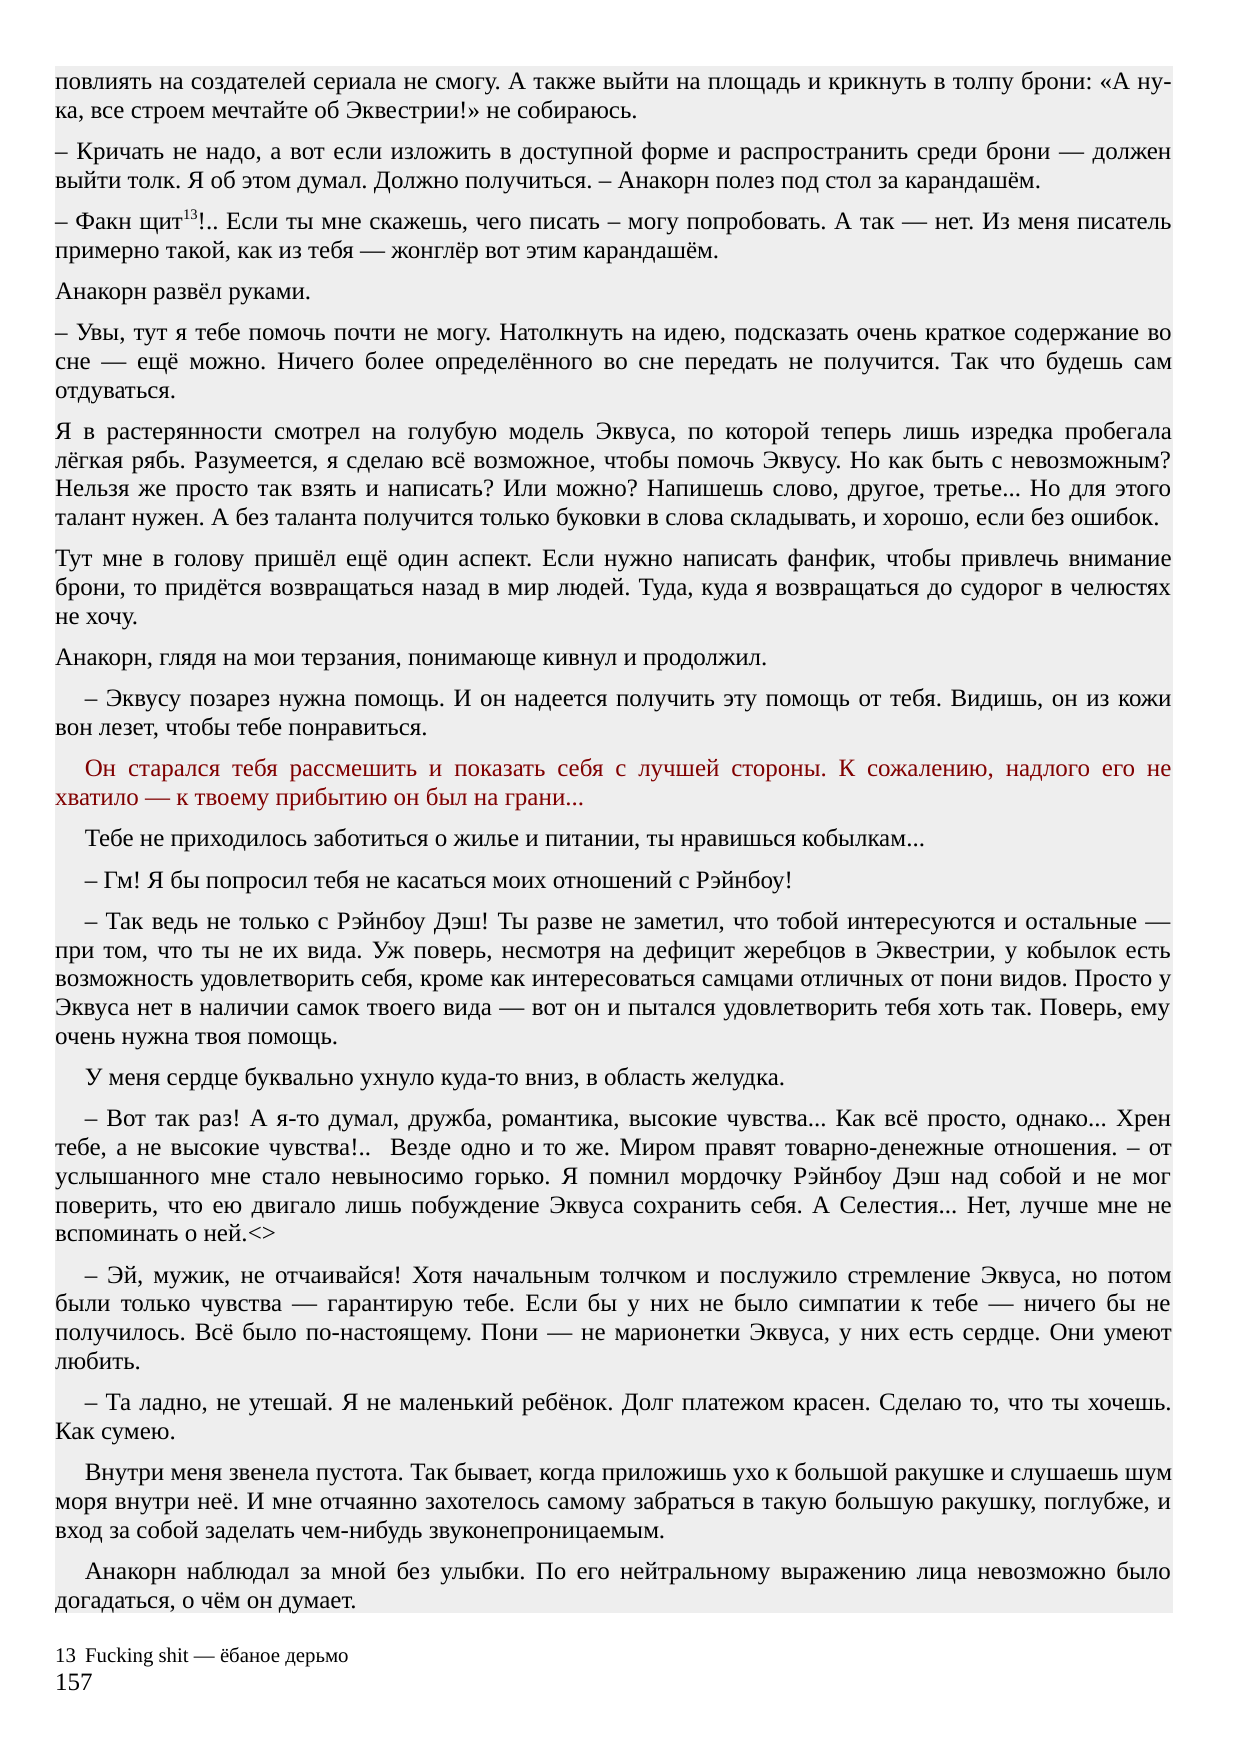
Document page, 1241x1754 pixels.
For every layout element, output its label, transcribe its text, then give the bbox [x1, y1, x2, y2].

text Анакорн, глядя на мои терзания, понимающе кивнул и продолжил. [55, 642, 1173, 671]
text – Увы, тут я тебе помочь почти не могу. Натолкнуть на идею, подсказать очень краткое содержание во сне — ещё можно. Ничего более определённого во сне передать не получится. Так что будешь сам отдуваться. [55, 317, 1173, 403]
text – Вот так раз! А я-то думал, дружба, романтика, высокие чувства... Как всё просто, однако... Хрен тебе, а не высокие чувства!.. Везде одно и то же. Миром правят товарно-денежные отношения. – от услышанного мне стало невыносимо горько. Я помнил мордочку Рэйнбоу Дэш над собой и не мог поверить, что ею двигало лишь побуждение Эквуса сохранить себя. А Селестия... Нет, лучше мне не вспоминать о ней.<> [55, 1103, 1173, 1247]
text Анакорн наблюдал за мной без улыбки. По его нейтральному выражению лица невозможно было догадаться, о чём он думает. [55, 1556, 1173, 1613]
text – Та ладно, не утешай. Я не маленький ребёнок. Долг платежом красен. Сделаю то, что ты хочешь. Как сумею. [55, 1387, 1173, 1445]
text – Эквусу позарез нужна помощь. И он надеется получить эту помощь от тебя. Видишь, он из кожи вон лезет, чтобы тебе понравиться. [55, 683, 1173, 741]
text Тут мне в голову пришёл ещё один аспект. Если нужно написать фанфик, чтобы привлечь внимание брони, то придётся возвращаться назад в мир людей. Туда, куда я возвращаться до судорог в челюстях не хочу. [55, 543, 1173, 630]
text Внутри меня звенела пустота. Так бывает, когда приложишь ухо к большой ракушке и слушаешь шум моря внутри неё. И мне отчаянно захотелось самому забраться в такую большую ракушку, поглубже, и вход за собой заделать чем-нибудь звуконепроницаемым. [55, 1457, 1173, 1543]
text – Эй, мужик, не отчаивайся! Хотя начальным толчком и послужило стремление Эквуса, но потом были только чувства — гарантирую тебе. Если бы у них не было симпатии к тебе — ничего бы не получилось. Всё было по-настоящему. Пони — не марионетки Эквуса, у них есть сердце. Они умеют любить. [55, 1260, 1173, 1375]
text Тебе не приходилось заботиться о жилье и питании, ты нравишься кобылкам... [55, 823, 1173, 852]
text Анакорн развёл руками. [55, 276, 1173, 305]
text – Факн щит!.. Если ты мне скажешь, чего писать – могу попробовать. А так — нет. Из меня писатель примерно такой, как из тебя — жонглёр вот этим карандашём. [55, 206, 1173, 263]
text повлиять на создателей сериала не смогу. А также выйти на площадь и крикнуть в толпу брони: «А ну-ка, все строем мечтайте об Эквестрии!» не собираюсь. [55, 66, 1173, 123]
text Я в растерянности смотрел на голубую модель Эквуса, по которой теперь лишь изредка пробегала лёгкая рябь. Разумеется, я сделаю всё возможное, чтобы помочь Эквусу. Но как быть с невозможным? Нельзя же просто так взять и написать? Или можно? Напишешь слово, другое, третье... Но для этого талант нужен. А без таланта получится только буковки в слова складывать, и хорошо, если без ошибок. [55, 416, 1173, 531]
text Fucking shit — ёбаное дерьмо [55, 1642, 1173, 1667]
text – Так ведь не только с Рэйнбоу Дэш! Ты разве не заметил, что тобой интересуются и остальные — при том, что ты не их вида. Уж поверь, несмотря на дефицит жеребцов в Эквестрии, у кобылок есть возможность удовлетворить себя, кроме как интересоваться самцами отличных от пони видов. Просто у Эквуса нет в наличии самок твоего вида — вот он и пытался удовлетворить тебя хоть так. Поверь, ему очень нужна твоя помощь. [55, 906, 1173, 1050]
text У меня сердце буквально ухнуло куда-то вниз, в область желудка. [55, 1062, 1173, 1091]
text – Гм! Я бы попросил тебя не касаться моих отношений с Рэйнбоу! [55, 865, 1173, 893]
text – Кричать не надо, а вот если изложить в доступной форме и распространить среди брони — должен выйти толк. Я об этом думал. Должно получиться. – Анакорн полез под стол за карандашём. [55, 136, 1173, 193]
text Он старался тебя рассмешить и показать себя с лучшей стороны. К сожалению, надлого его не хватило — к твоему прибытию он был на грани... [55, 753, 1173, 811]
